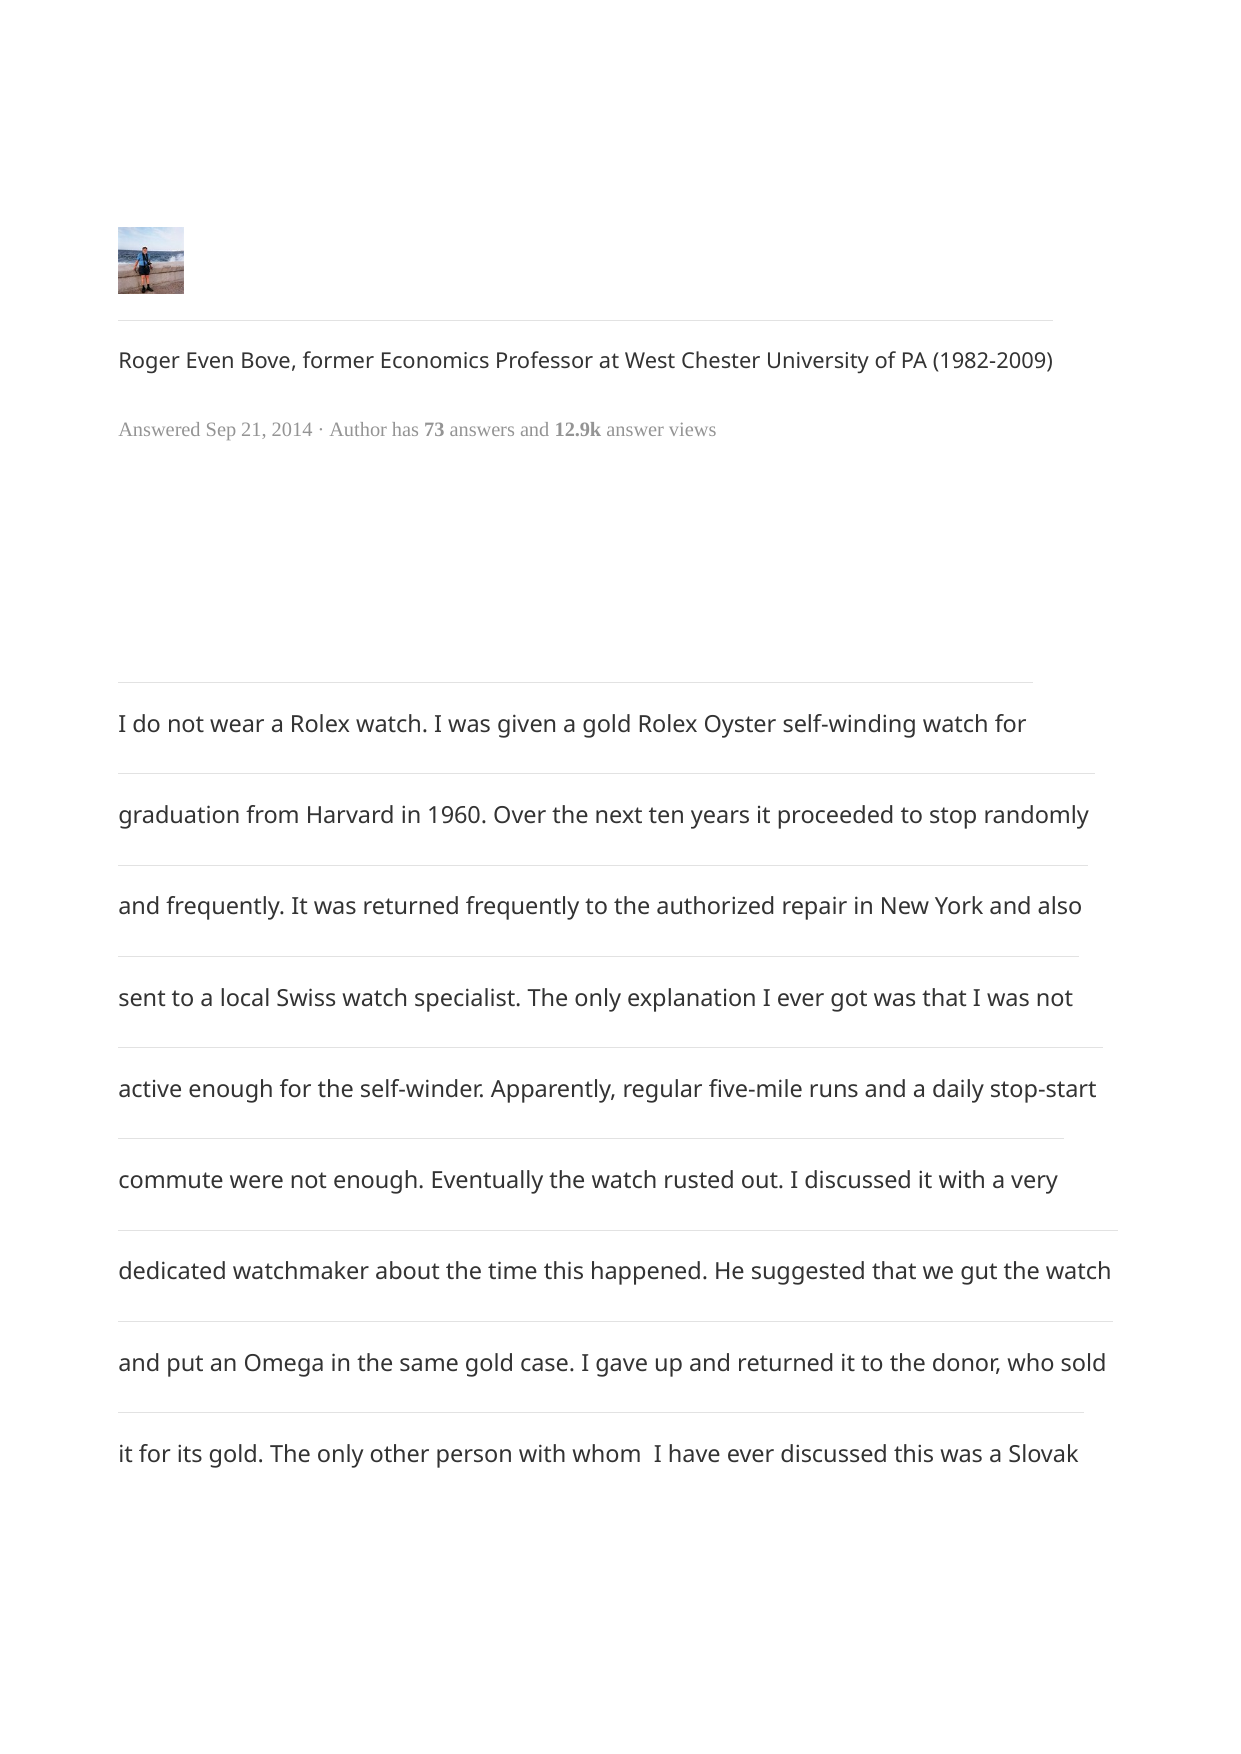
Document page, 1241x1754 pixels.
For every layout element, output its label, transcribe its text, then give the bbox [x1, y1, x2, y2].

text I do not wear a Rolex watch. I was given a gold Rolex Oyster self-winding watch for graduation from Harvard in 1960. Over the next ten years it proceeded to stop randomly and frequently. It was returned frequently to the authorized repair in New York and also sent to a local Swiss watch specialist. The only explanation I ever got was that I was not active enough for the self-winder. Apparently, regular five-mile runs and a daily stop-start commute were not enough. Eventually the watch rusted out. I discussed it with a very dedicated watchmaker about the time this happened. He suggested that we gut the watch and put an Omega in the same gold case. I gave up and returned it to the donor, who sold it for its gold. The only other person with whom I have ever discussed this was a Slovak [118, 682, 1122, 1469]
text Roger Even Bove, former Economics Professor at West Chester University of PA (1982-2009) [118, 320, 1109, 375]
text Answered Sep 21, 2014 · Author has 73 answers and 12.9k answer views [118, 418, 1122, 441]
picture [118, 227, 184, 294]
